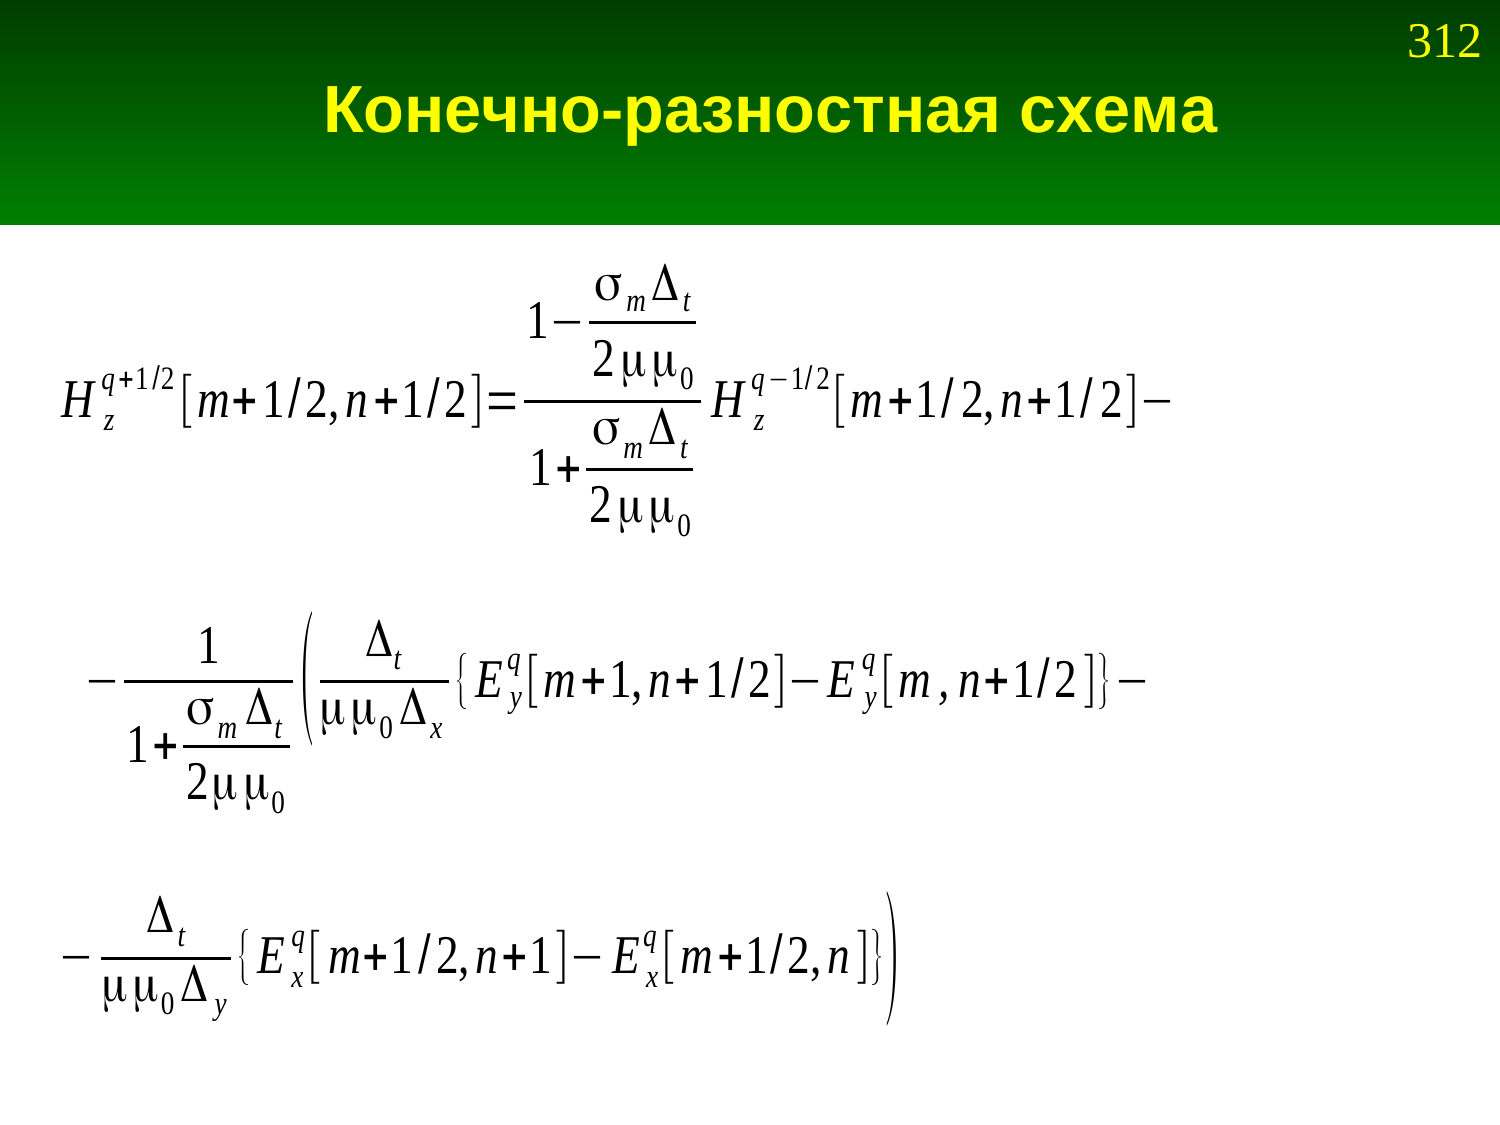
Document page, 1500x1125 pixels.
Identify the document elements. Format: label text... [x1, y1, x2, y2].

chart [47, 259, 1187, 1030]
title Конечно-разностная схема [100, 7, 1441, 204]
